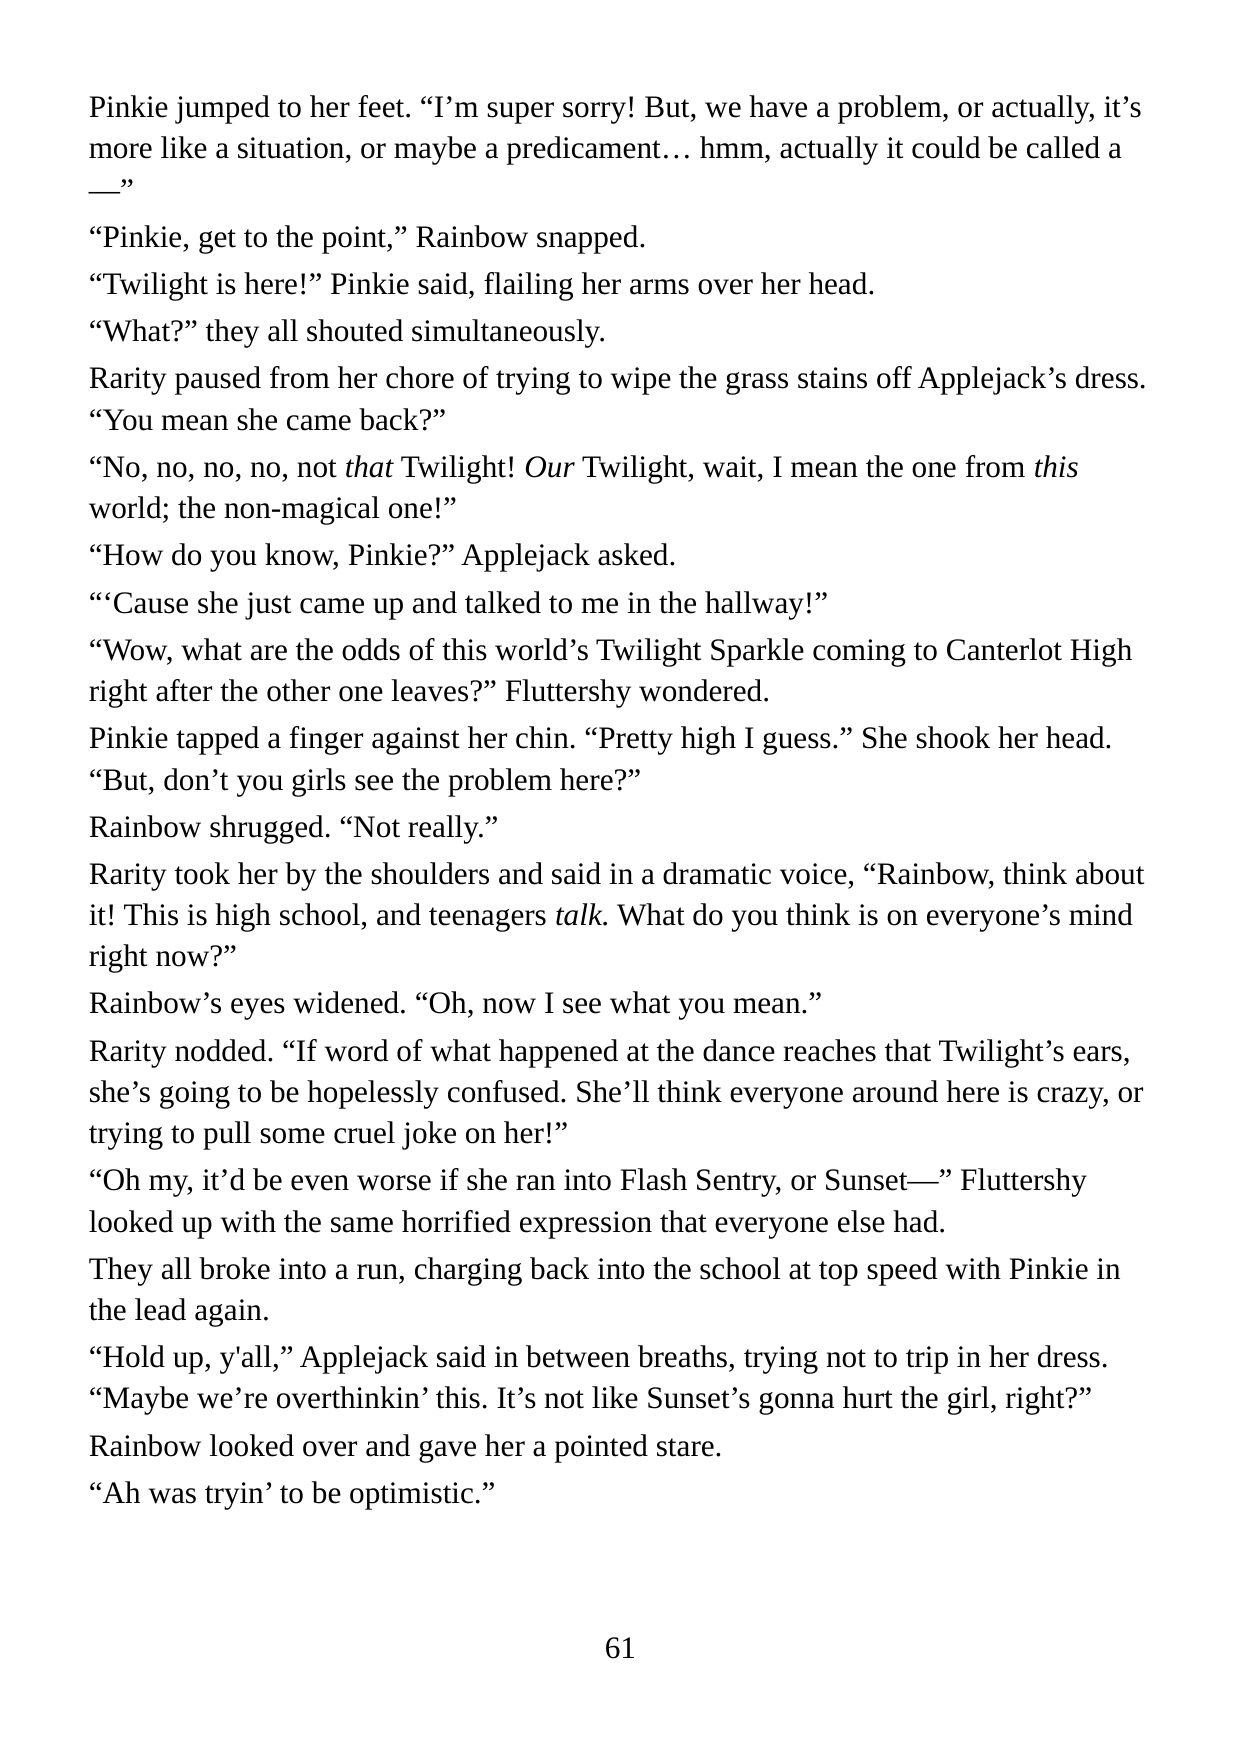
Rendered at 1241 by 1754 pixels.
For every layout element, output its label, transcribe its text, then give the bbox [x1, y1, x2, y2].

text Pinkie tapped a finger against her chin. “Pretty high I guess.” She shook her head. “But, don’t you girls see the problem here?” [88, 719, 1152, 797]
text “Twilight is here!” Pinkie said, flailing her arms over her head. [88, 265, 1152, 301]
text They all broke into a run, charging back into the school at top speed with Pinkie in the lead again. [88, 1250, 1152, 1327]
text “Wow, what are the odds of this world’s Twilight Sparkle coming to Canterlot High right after the other one leaves?” Fluttershy wondered. [88, 631, 1152, 708]
text Rarity paused from her chore of trying to wipe the grass stains off Applejack’s dress. “You mean she came back?” [88, 360, 1152, 437]
text “No, no, no, no, not that Twilight! Our Twilight, wait, I mean the one from this world; the non-magical one!” [88, 448, 1152, 525]
text “How do you know, Pinkie?” Applejack asked. [88, 537, 1152, 573]
text Pinkie jumped to her feet. “I’m super sorry! But, we have a problem, or actually, it’s more like a situation, or maybe a predicament… hmm, actually it could be called a—” [88, 88, 1152, 207]
text Rarity nodded. “If word of what happened at the dance reaches that Twilight’s ears, she’s going to be hopelessly confused. She’ll think everyone around here is crazy, or trying to pull some cruel joke on her!” [88, 1032, 1152, 1150]
text “Hold up, y'all,” Applejack said in between breaths, trying not to trip in her dress. “Maybe we’re overthinkin’ this. It’s not like Sunset’s gonna hurt the girl, right?” [88, 1338, 1152, 1416]
text “Oh my, it’d be even worse if she ran into Flash Sentry, or Sunset—” Fluttershy looked up with the same horrified expression that everyone else had. [88, 1162, 1152, 1239]
text “Ah was tryin’ to be optimistic.” [88, 1474, 1152, 1510]
text “‘Cause she just came up and talked to me in the hallway!” [88, 584, 1152, 620]
text “What?” they all shouted simultaneously. [88, 313, 1152, 348]
text Rainbow’s eyes widened. “Oh, now I see what you mean.” [88, 985, 1152, 1021]
text Rarity took her by the shoulders and said in a dramatic voice, “Rainbow, think about it! This is high school, and teenagers talk. What do you think is on everyone’s mind right now?” [88, 855, 1152, 973]
text “Pinkie, get to the point,” Rainbow snapped. [88, 218, 1152, 254]
text Rainbow shrugged. “Not really.” [88, 808, 1152, 844]
text Rainbow looked over and gave her a pointed stare. [88, 1427, 1152, 1463]
